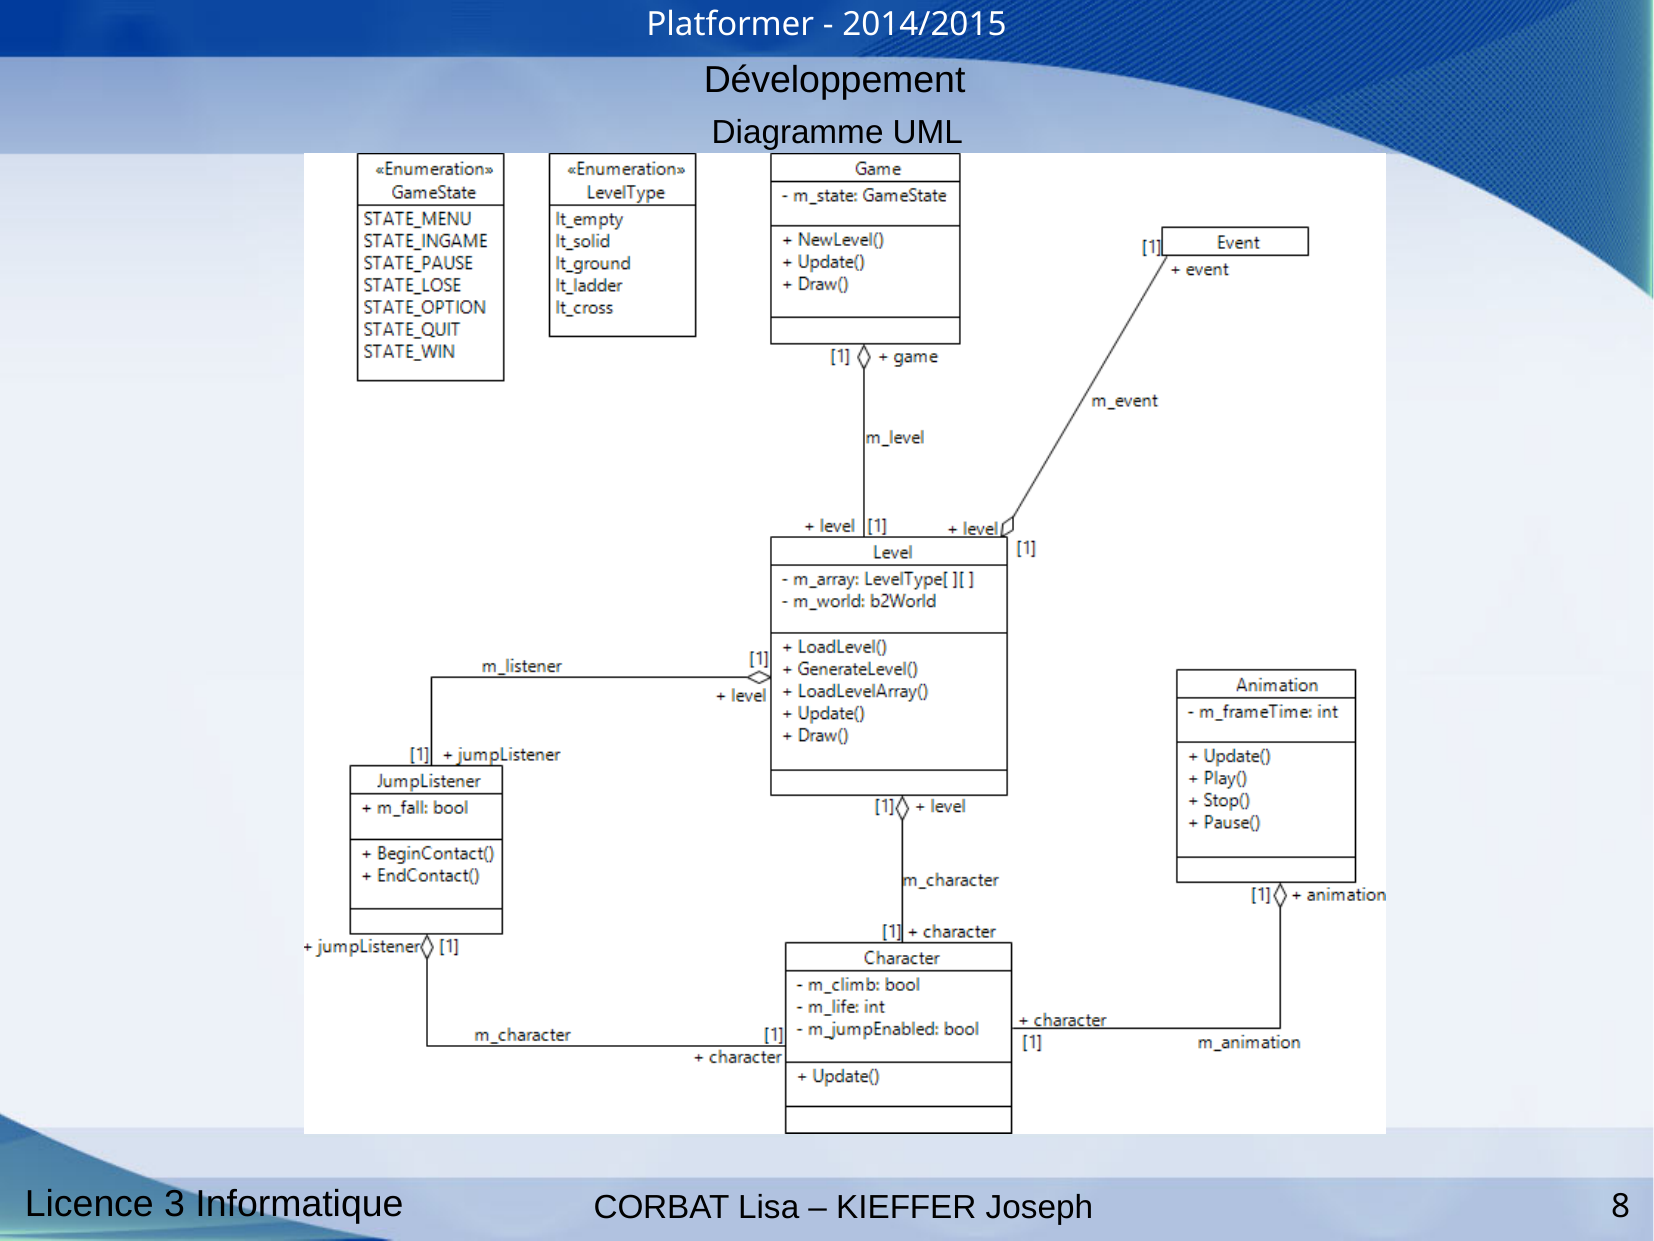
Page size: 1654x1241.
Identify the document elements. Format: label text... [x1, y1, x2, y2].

text_box Diagramme UML [696, 106, 993, 153]
text_box Développement [688, 51, 981, 109]
picture [0, 0, 1654, 1241]
